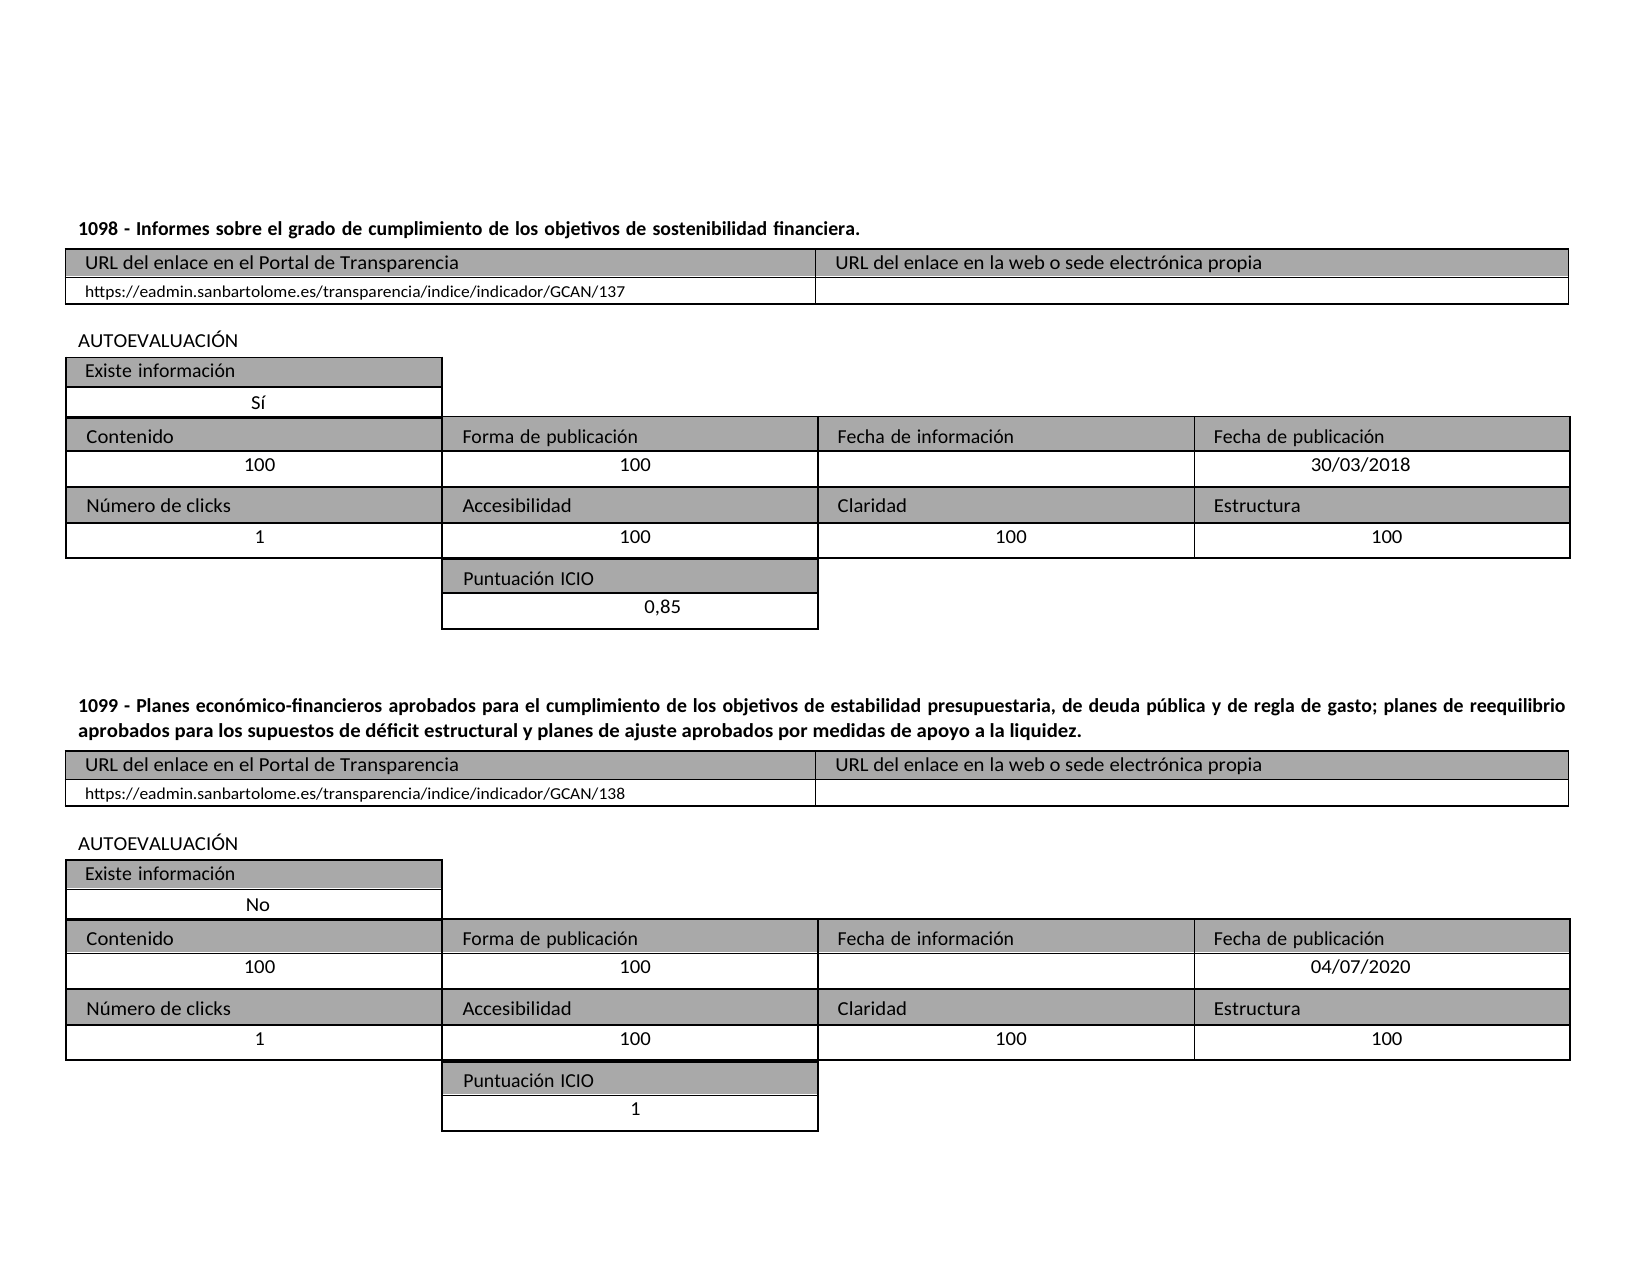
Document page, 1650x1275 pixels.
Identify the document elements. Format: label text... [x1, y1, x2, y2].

table_cell 04/07/2020 [1195, 954, 1569, 988]
table_header URL del enlace en el Portal de Transparencia [66, 250, 815, 276]
table_cell [816, 278, 1568, 303]
table_cell https://eadmin.sanbartolome.es/transparencia/indice/indicador/GCAN/137 [66, 278, 815, 303]
table_header Existe información [67, 861, 441, 888]
text AUTOEVALUACIÓN [78, 831, 1594, 855]
table_cell Sí [67, 388, 441, 416]
table_cell 100 [819, 1026, 1194, 1059]
table_cell Fecha de información [819, 417, 1194, 450]
table_cell Forma de publicación [443, 417, 817, 450]
table_cell [66, 559, 441, 628]
table_cell 1 [67, 1026, 441, 1059]
table_cell 100 [819, 524, 1194, 557]
table_cell Accesibilidad [443, 488, 817, 522]
table_header URL del enlace en el Portal de Transparencia [66, 752, 815, 779]
table_cell [66, 1061, 441, 1130]
table_cell 100 [1195, 524, 1569, 557]
table_cell [819, 452, 1194, 486]
table_cell Estructura [1195, 488, 1569, 522]
table_cell 30/03/2018 [1195, 452, 1569, 486]
table_cell Estructura [1195, 990, 1569, 1024]
table_cell Contenido [67, 921, 441, 952]
table_cell Forma de publicación [443, 920, 817, 952]
text 1098 - Informes sobre el grado de cumplimiento de los objetivos de sostenibilidad financiera. [78, 216, 1594, 240]
table_cell Número de clicks [67, 990, 441, 1024]
table_cell 1 [443, 1096, 817, 1130]
table_cell 100 [1195, 1026, 1569, 1059]
table_cell 100 [443, 452, 817, 486]
table_cell 100 [443, 524, 817, 557]
table_cell 100 [443, 1026, 817, 1059]
table_cell Contenido [67, 419, 441, 450]
table_cell 100 [67, 452, 441, 486]
table_header [443, 859, 818, 918]
text 1099 - Planes económico-financieros aprobados para el cumplimiento de los objetivos de estabilidad presupuestaria, de deuda pública y de regla de gasto; planes de reequilibrio aprobados para los supuestos de déficit estructural y planes de ajuste aprobados por medidas de apoyo a la liquidez. [78, 693, 1594, 742]
table_cell Accesibilidad [443, 990, 817, 1024]
table_header URL del enlace en la web o sede electrónica propia [816, 752, 1568, 779]
table_header Existe información [67, 358, 441, 386]
table_header [443, 357, 818, 416]
table_cell Puntuación ICIO [443, 1063, 817, 1094]
table_header URL del enlace en la web o sede electrónica propia [816, 250, 1568, 276]
table_cell Fecha de publicación [1195, 920, 1569, 952]
table_cell No [67, 890, 441, 918]
table_cell Puntuación ICIO [443, 560, 817, 592]
table_cell 0,85 [443, 594, 817, 628]
table_cell [816, 780, 1568, 805]
table_cell 100 [67, 954, 441, 988]
table_cell Fecha de publicación [1195, 417, 1569, 450]
table_cell Claridad [819, 488, 1194, 522]
table_cell 1 [67, 524, 441, 557]
text AUTOEVALUACIÓN [78, 328, 1594, 353]
table_cell 100 [443, 954, 817, 988]
table_cell Claridad [819, 990, 1194, 1024]
table_cell https://eadmin.sanbartolome.es/transparencia/indice/indicador/GCAN/138 [66, 780, 815, 805]
table_cell Número de clicks [67, 488, 441, 522]
table_cell [819, 954, 1194, 988]
table_cell Fecha de información [819, 920, 1194, 952]
